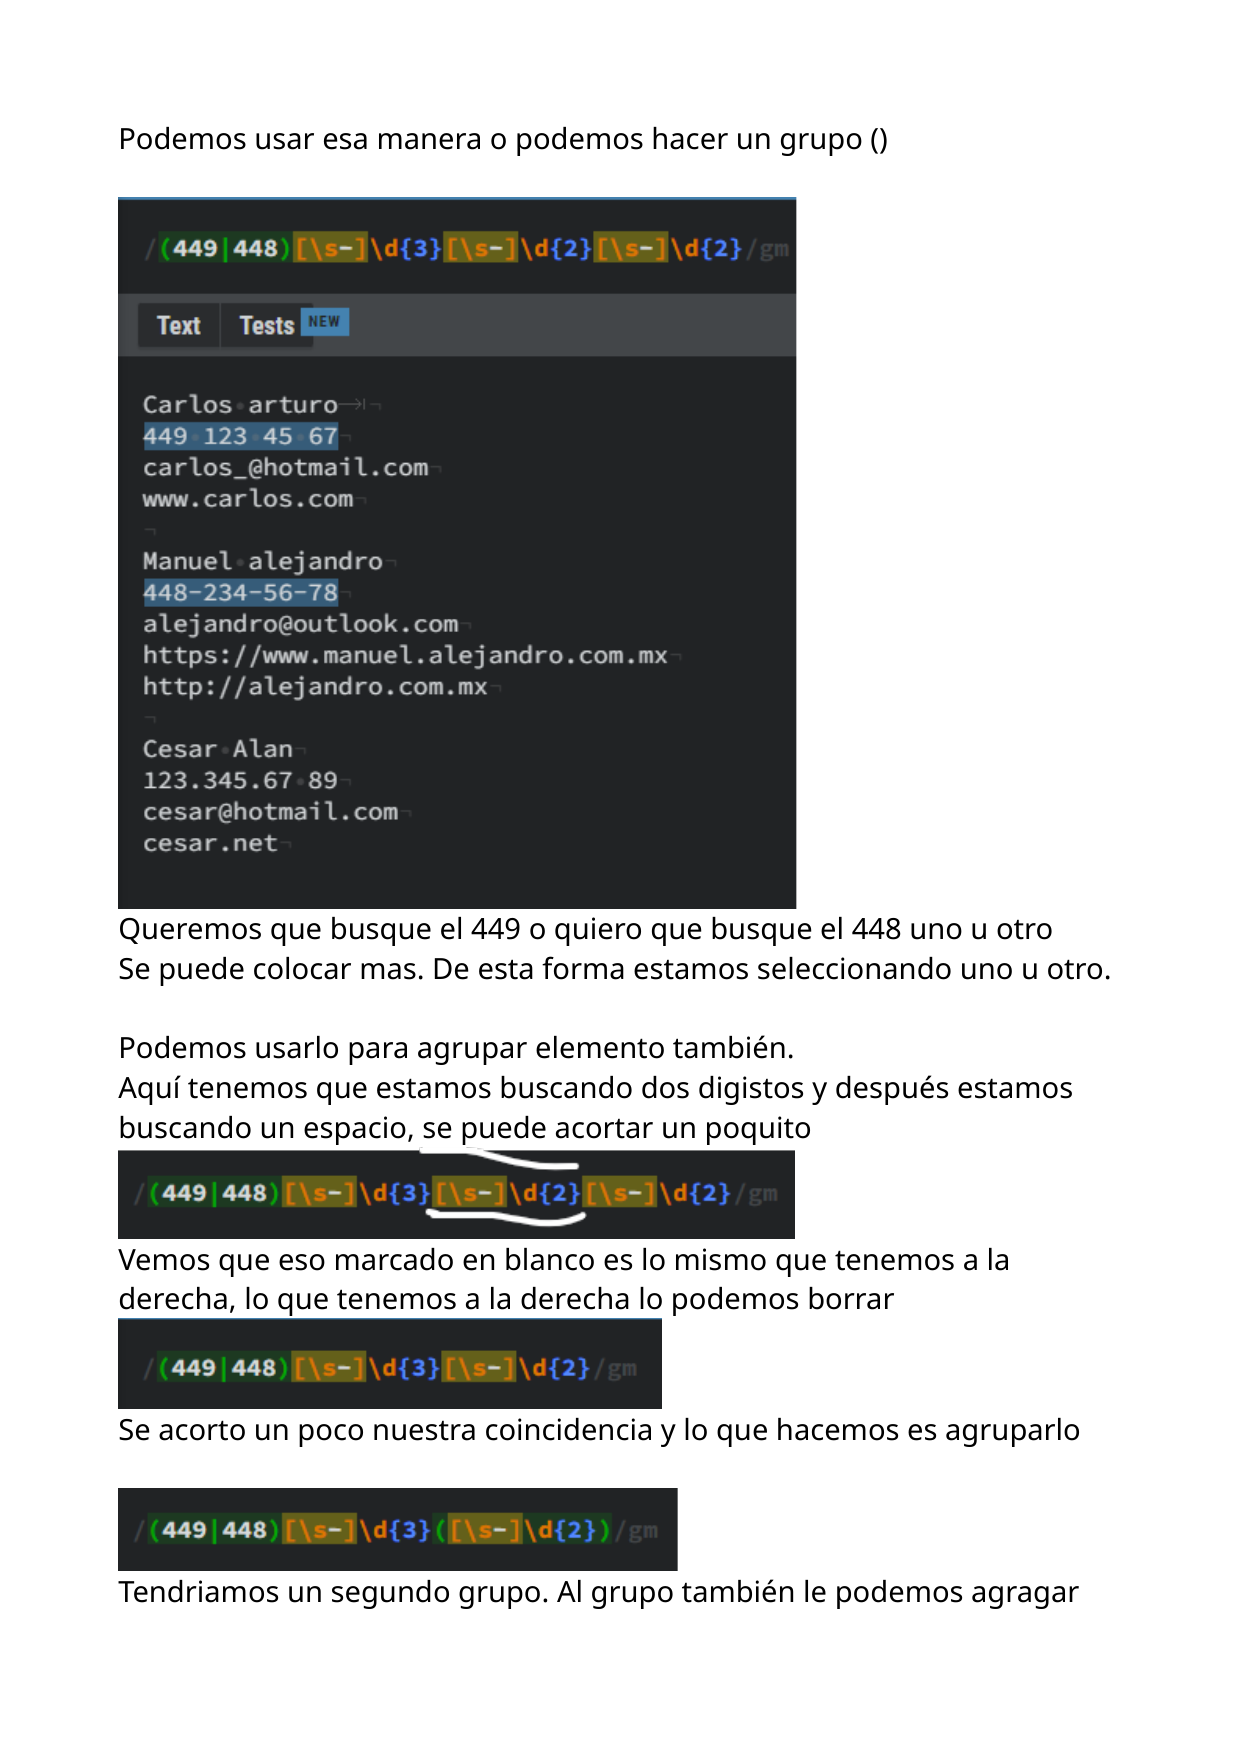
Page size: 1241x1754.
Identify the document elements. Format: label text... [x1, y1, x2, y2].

text Podemos usar esa manera o podemos hacer un grupo () [118, 118, 1122, 158]
text Vemos que eso marcado en blanco es lo mismo que tenemos a la derecha, lo que tenemos a la derecha lo podemos borrar [118, 1239, 1122, 1318]
text Se puede colocar mas. De esta forma estamos seleccionando uno u otro. [118, 948, 1122, 988]
text Tendriamos un segundo grupo. Al grupo también le podemos agragar [118, 1571, 1122, 1611]
text Queremos que busque el 449 o quiero que busque el 448 uno u otro [118, 908, 1122, 948]
text Aquí tenemos que estamos buscando dos digistos y después estamos buscando un espacio, se puede acortar un poquito [118, 1067, 1122, 1147]
text Se acorto un poco nuestra coincidencia y lo que hacemos es agruparlo [118, 1409, 1122, 1448]
text Podemos usarlo para agrupar elemento también. [118, 1028, 1122, 1067]
